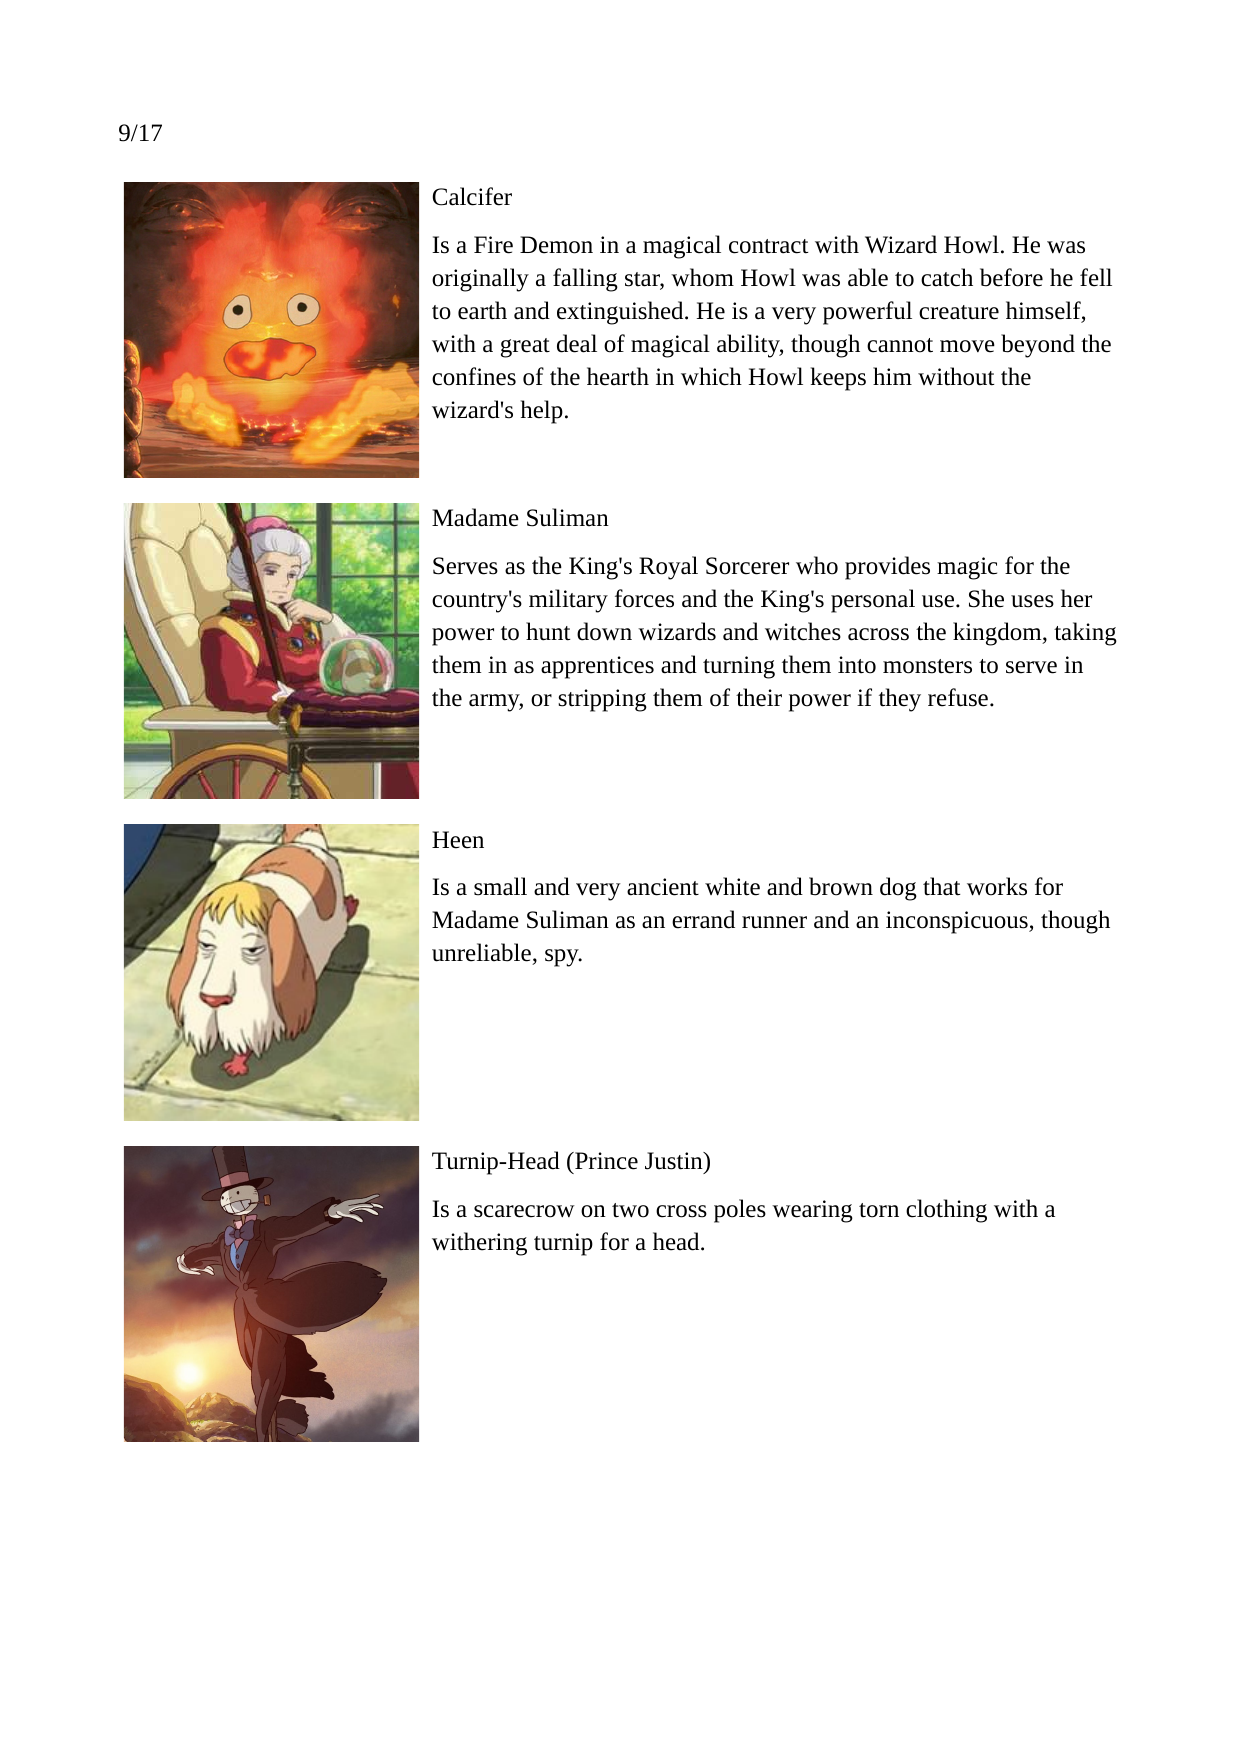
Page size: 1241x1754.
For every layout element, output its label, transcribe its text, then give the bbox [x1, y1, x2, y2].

table_cell Calcifer Is a Fire Demon in a magical contract with Wizard Howl. He was originally a falling star, whom Howl was able to catch before he fell to earth and extinguished. He is a very powerful creature himself, with a great deal of magical ability, though cannot move beyond the confines of the hearth in which Howl keeps him without the wizard's help. [426, 176, 1123, 498]
picture [123, 182, 420, 478]
table_cell Turnip-Head (Prince Justin) Is a scarecrow on two cross poles wearing torn clothing with a withering turnip for a head. [426, 1140, 1123, 1462]
table_cell Heen Is a small and very ancient white and brown dog that works for Madame Suliman as an errand runner and an inconspicuous, though unreliable, spy. [426, 819, 1123, 1140]
picture [123, 1146, 420, 1442]
table_cell [118, 1140, 426, 1462]
table_cell [118, 176, 426, 498]
table_cell Madame Suliman Serves as the King's Royal Sorcerer who provides magic for the country's military forces and the King's personal use. She uses her power to hunt down wizards and witches across the kingdom, taking them in as apprentices and turning them into monsters to serve in the army, or stripping them of their power if they refuse. [426, 498, 1123, 819]
table_cell [118, 819, 426, 1140]
picture [123, 824, 420, 1121]
table_cell [118, 498, 426, 819]
picture [123, 503, 420, 799]
